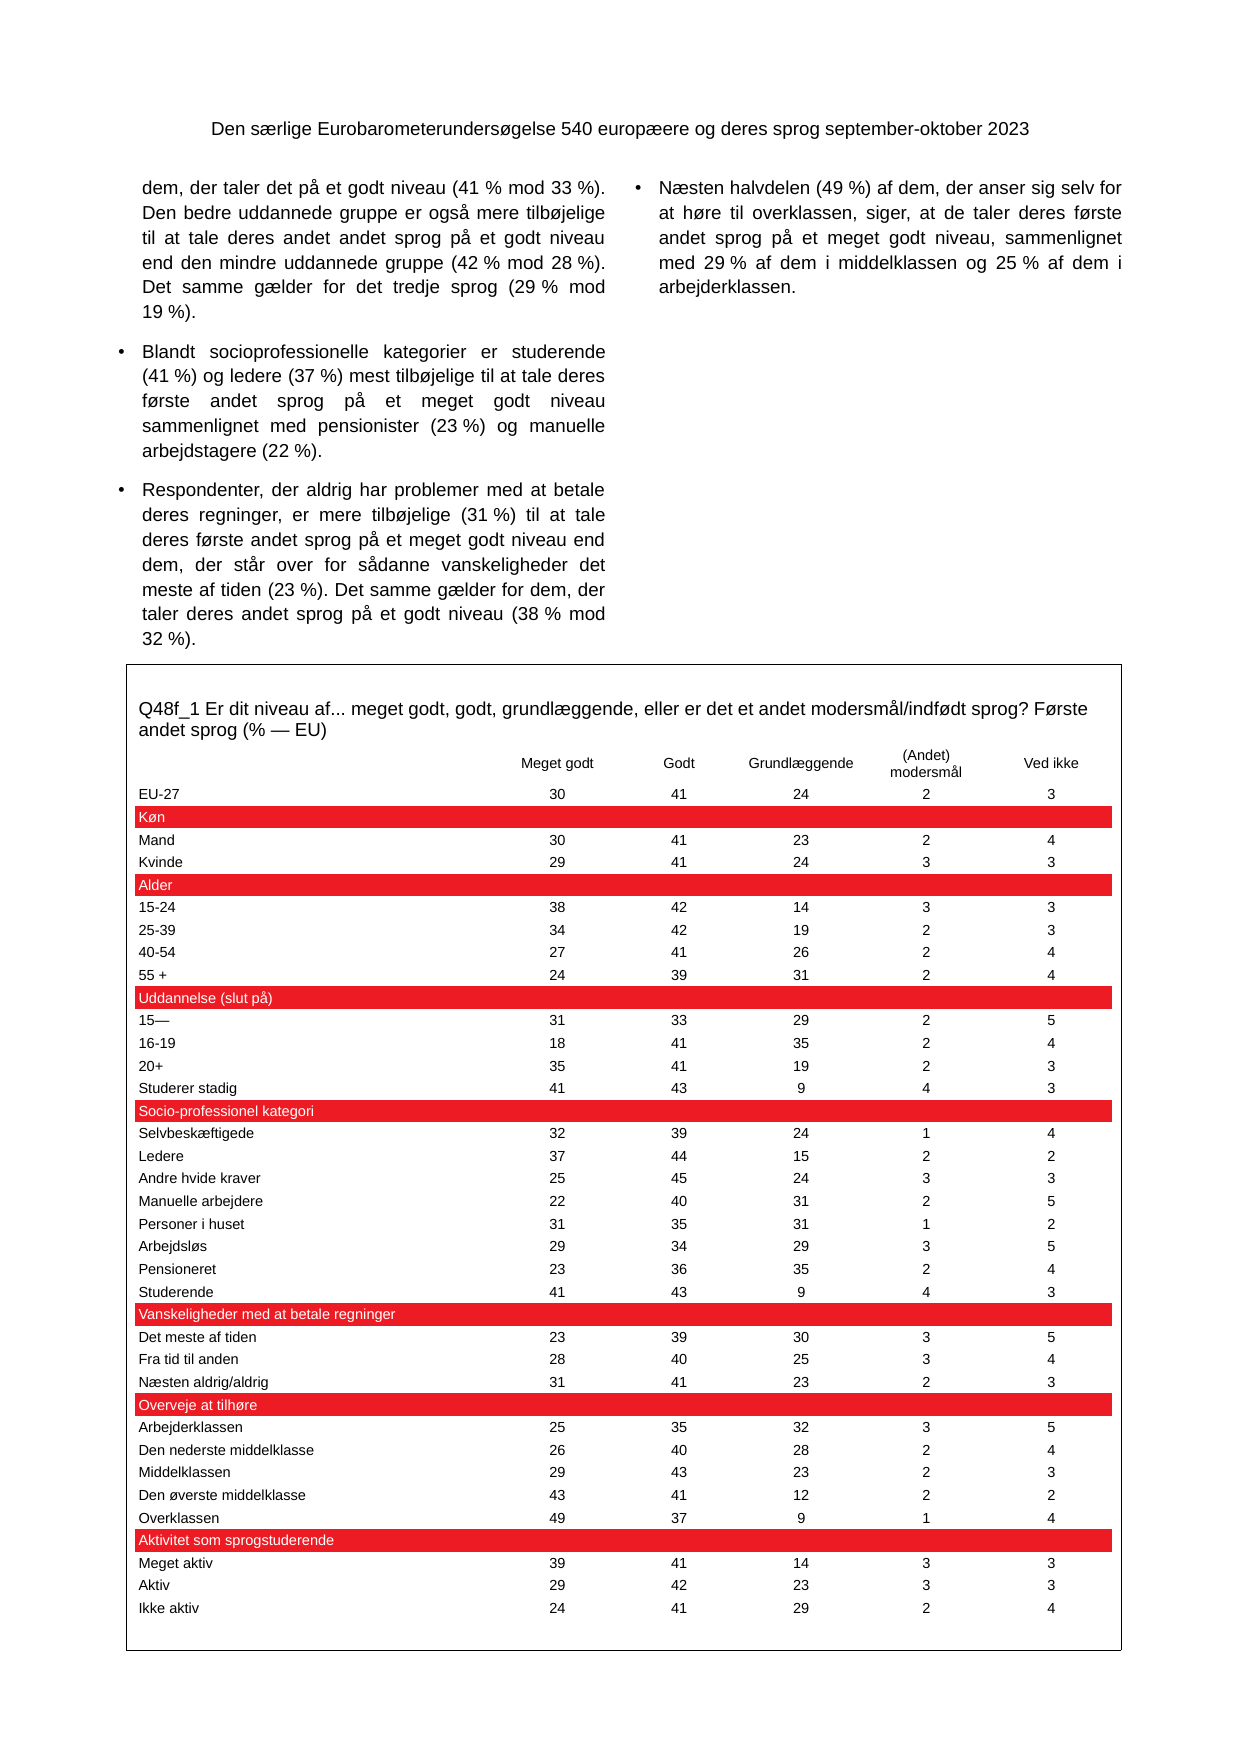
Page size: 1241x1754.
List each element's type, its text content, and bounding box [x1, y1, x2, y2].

table_cell 2 [990, 1213, 1112, 1235]
table_cell Meget aktiv [135, 1552, 496, 1574]
table_cell 39 [618, 1326, 740, 1348]
table_cell 41 [618, 828, 740, 851]
table_cell 25 [496, 1416, 618, 1438]
list dem, der taler det på et godt niveau (41 % mod 33 %). Den bedre uddannede gruppe er også mere tilbøjelige til at tale deres andet andet sprog på et godt niveau end den mindre uddannede gruppe (42 % mod 28 %). Det samme gælder for det tredje sprog (29 % mod 19 %). [118, 177, 605, 323]
table_cell 4 [990, 1122, 1112, 1145]
table_cell 23 [740, 1371, 862, 1393]
table_cell 4 [990, 1506, 1112, 1529]
table_cell 2 [862, 783, 990, 806]
table_cell [618, 1529, 740, 1552]
table_cell [990, 806, 1112, 828]
table_cell [740, 1393, 862, 1416]
table_cell 3 [862, 1416, 990, 1438]
table_cell 24 [496, 1597, 618, 1619]
table_cell 3 [862, 1348, 990, 1371]
table_cell 4 [990, 1258, 1112, 1280]
list Respondenter, der aldrig har problemer med at betale deres regninger, er mere tilbøjelige (31 %) til at tale deres første andet sprog på et meget godt niveau end dem, der står over for sådanne vanskeligheder det meste af tiden (23 %). Det samme gælder for dem, der taler deres andet sprog på et godt niveau (38 % mod 32 %). [118, 479, 605, 649]
table_cell 35 [496, 1054, 618, 1077]
table_cell 2 [862, 1371, 990, 1393]
list Blandt socioprofessionelle kategorier er studerende (41 %) og ledere (37 %) mest tilbøjelige til at tale deres første andet sprog på et meget godt niveau sammenlignet med pensionister (23 %) og manuelle arbejdstagere (22 %). [118, 340, 605, 461]
table_cell 33 [618, 1009, 740, 1032]
table_cell 30 [496, 828, 618, 851]
table_cell 24 [740, 783, 862, 806]
table_cell 2 [862, 1054, 990, 1077]
table_cell Vanskeligheder med at betale regninger [135, 1303, 496, 1326]
table_cell Ikke aktiv [135, 1597, 496, 1619]
table_cell 3 [862, 1326, 990, 1348]
table_cell 18 [496, 1032, 618, 1054]
table_cell 31 [740, 964, 862, 986]
table_cell 2 [862, 1032, 990, 1054]
table_cell Aktivitet som sprogstuderende [135, 1529, 496, 1552]
table_cell 2 [862, 1009, 990, 1032]
table_cell Manuelle arbejdere [135, 1190, 496, 1212]
table_cell [990, 986, 1112, 1009]
table_cell Overklassen [135, 1506, 496, 1529]
table_cell 43 [618, 1077, 740, 1099]
table_cell [618, 874, 740, 896]
table_cell Studerende [135, 1280, 496, 1303]
table_cell Næsten aldrig/aldrig [135, 1371, 496, 1393]
table_cell 41 [618, 851, 740, 873]
table_cell [990, 1100, 1112, 1122]
table_cell [135, 744, 496, 783]
table_cell 29 [496, 1574, 618, 1597]
table_cell 3 [990, 896, 1112, 919]
table_cell 3 [990, 1371, 1112, 1393]
table_cell [618, 806, 740, 828]
table_cell [740, 1529, 862, 1552]
table_cell 5 [990, 1235, 1112, 1258]
table_cell Fra tid til anden [135, 1348, 496, 1371]
table_cell [496, 1303, 618, 1326]
table_cell [496, 1393, 618, 1416]
table_cell 40-54 [135, 941, 496, 964]
table_cell 3 [990, 1552, 1112, 1574]
table_cell 4 [990, 1348, 1112, 1371]
table_cell 5 [990, 1326, 1112, 1348]
table_cell Arbejdsløs [135, 1235, 496, 1258]
table_cell 3 [990, 1280, 1112, 1303]
table_cell 31 [496, 1009, 618, 1032]
table_cell 32 [740, 1416, 862, 1438]
table_cell 37 [618, 1506, 740, 1529]
table_cell 12 [740, 1484, 862, 1506]
table_cell 24 [496, 964, 618, 986]
table_cell 2 [862, 1597, 990, 1619]
table_cell 4 [990, 941, 1112, 964]
table_cell 4 [990, 828, 1112, 851]
table_cell 42 [618, 896, 740, 919]
table_cell 3 [990, 783, 1112, 806]
table_cell [618, 1393, 740, 1416]
table_cell [862, 1303, 990, 1326]
table_cell [496, 806, 618, 828]
table_cell 42 [618, 1574, 740, 1597]
table_cell 4 [990, 964, 1112, 986]
table_cell 2 [862, 1145, 990, 1167]
table_cell [862, 1529, 990, 1552]
table_cell 14 [740, 1552, 862, 1574]
table_cell 19 [740, 919, 862, 941]
table_cell 42 [618, 919, 740, 941]
table_cell 3 [862, 851, 990, 873]
table_cell [740, 986, 862, 1009]
table_cell 25 [740, 1348, 862, 1371]
table_cell 29 [496, 1235, 618, 1258]
table_cell Middelklassen [135, 1461, 496, 1484]
table_cell 29 [740, 1235, 862, 1258]
table_cell 41 [618, 1371, 740, 1393]
table_cell 40 [618, 1348, 740, 1371]
table_cell 41 [496, 1280, 618, 1303]
table_cell 32 [496, 1122, 618, 1145]
table_cell 3 [862, 1552, 990, 1574]
table_cell 39 [618, 1122, 740, 1145]
table_cell 43 [496, 1484, 618, 1506]
table_cell 41 [618, 783, 740, 806]
table_cell 24 [740, 1167, 862, 1190]
table_cell Den øverste middelklasse [135, 1484, 496, 1506]
table_cell 9 [740, 1077, 862, 1099]
table_cell 24 [740, 851, 862, 873]
table_cell 3 [862, 1235, 990, 1258]
table_cell 41 [496, 1077, 618, 1099]
table_cell 29 [496, 851, 618, 873]
table_cell 41 [618, 941, 740, 964]
table_cell 9 [740, 1506, 862, 1529]
table_cell 40 [618, 1439, 740, 1461]
table_cell 39 [618, 964, 740, 986]
table_cell [990, 874, 1112, 896]
table_cell EU-27 [135, 783, 496, 806]
table_cell 2 [862, 828, 990, 851]
table_cell 28 [496, 1348, 618, 1371]
table_cell 19 [740, 1054, 862, 1077]
table_cell 2 [862, 1461, 990, 1484]
table_cell 5 [990, 1416, 1112, 1438]
table_cell Ledere [135, 1145, 496, 1167]
table_cell [990, 1529, 1112, 1552]
table_cell 26 [496, 1439, 618, 1461]
table_cell 3 [990, 851, 1112, 873]
table_cell [990, 1303, 1112, 1326]
table_cell Overveje at tilhøre [135, 1393, 496, 1416]
table_cell 45 [618, 1167, 740, 1190]
table_cell 3 [862, 1574, 990, 1597]
table_cell 20+ [135, 1054, 496, 1077]
table_cell 31 [740, 1190, 862, 1212]
table_cell [862, 874, 990, 896]
table_cell 5 [990, 1190, 1112, 1212]
table_cell 31 [740, 1213, 862, 1235]
table_cell [496, 1529, 618, 1552]
table_cell 29 [740, 1597, 862, 1619]
table_cell 1 [862, 1506, 990, 1529]
table_cell 4 [990, 1597, 1112, 1619]
table_cell 35 [740, 1258, 862, 1280]
table_cell 3 [990, 919, 1112, 941]
table_cell 3 [862, 896, 990, 919]
table_cell Mand [135, 828, 496, 851]
table_cell [862, 806, 990, 828]
table_cell 49 [496, 1506, 618, 1529]
table_cell 3 [990, 1054, 1112, 1077]
table_cell 4 [990, 1439, 1112, 1461]
table_cell Aktiv [135, 1574, 496, 1597]
table_cell 24 [740, 1122, 862, 1145]
table_cell 38 [496, 896, 618, 919]
table_cell 31 [496, 1213, 618, 1235]
table_cell 41 [618, 1552, 740, 1574]
table_cell 26 [740, 941, 862, 964]
table_cell 3 [990, 1461, 1112, 1484]
table_cell Selvbeskæftigede [135, 1122, 496, 1145]
table_cell 1 [862, 1213, 990, 1235]
table_cell 5 [990, 1009, 1112, 1032]
table_cell Den nederste middelklasse [135, 1439, 496, 1461]
table_cell 35 [740, 1032, 862, 1054]
table_cell 2 [862, 1439, 990, 1461]
table_cell 29 [496, 1461, 618, 1484]
table_cell Socio-professionel kategori [135, 1100, 496, 1122]
table_cell 23 [496, 1258, 618, 1280]
table_cell 22 [496, 1190, 618, 1212]
table_cell [618, 986, 740, 1009]
table_cell 27 [496, 941, 618, 964]
table_cell 3 [990, 1574, 1112, 1597]
table_cell Alder [135, 874, 496, 896]
table_cell 35 [618, 1416, 740, 1438]
table_cell 28 [740, 1439, 862, 1461]
table_cell 23 [740, 828, 862, 851]
table_cell 16-19 [135, 1032, 496, 1054]
table_cell 31 [496, 1371, 618, 1393]
table_cell 35 [618, 1213, 740, 1235]
table_cell 3 [990, 1077, 1112, 1099]
table_cell 39 [496, 1552, 618, 1574]
table_cell 30 [496, 783, 618, 806]
table_cell 15— [135, 1009, 496, 1032]
table_cell Ved ikke [990, 744, 1112, 783]
table_cell 29 [740, 1009, 862, 1032]
table_cell 23 [740, 1461, 862, 1484]
list [127, 665, 1121, 1650]
table_cell [862, 986, 990, 1009]
table_cell 2 [862, 964, 990, 986]
table_cell Arbejderklassen [135, 1416, 496, 1438]
table_cell [618, 1303, 740, 1326]
table_cell 23 [740, 1574, 862, 1597]
table_cell 3 [862, 1167, 990, 1190]
table_cell 41 [618, 1484, 740, 1506]
table_cell Studerer stadig [135, 1077, 496, 1099]
table_cell 34 [618, 1235, 740, 1258]
table_cell 2 [990, 1484, 1112, 1506]
table_cell 15-24 [135, 896, 496, 919]
table_cell 34 [496, 919, 618, 941]
table_cell 2 [862, 1190, 990, 1212]
table_cell 2 [990, 1145, 1112, 1167]
table_cell 25 [496, 1167, 618, 1190]
table_cell 43 [618, 1461, 740, 1484]
table_cell 15 [740, 1145, 862, 1167]
table_cell 55 + [135, 964, 496, 986]
table_cell [740, 874, 862, 896]
list Næsten halvdelen (49 %) af dem, der anser sig selv for at høre til overklassen, siger, at de taler deres første andet sprog på et meget godt niveau, sammenlignet med 29 % af dem i middelklassen og 25 % af dem i arbejderklassen. [635, 177, 1122, 298]
table_cell 4 [990, 1032, 1112, 1054]
table_cell 2 [862, 919, 990, 941]
table_cell 30 [740, 1326, 862, 1348]
table_cell 2 [862, 1258, 990, 1280]
table_cell 23 [496, 1326, 618, 1348]
table_cell 2 [862, 941, 990, 964]
table_cell 40 [618, 1190, 740, 1212]
table_cell [862, 1100, 990, 1122]
table_cell 2 [862, 1484, 990, 1506]
table_cell 44 [618, 1145, 740, 1167]
table_cell [496, 874, 618, 896]
table_cell 14 [740, 896, 862, 919]
table_cell Grundlæggende [740, 744, 862, 783]
table_cell Personer i huset [135, 1213, 496, 1235]
table_cell 41 [618, 1597, 740, 1619]
table_cell Meget godt [496, 744, 618, 783]
table_cell Uddannelse (slut på) [135, 986, 496, 1009]
table_cell Køn [135, 806, 496, 828]
table_cell (Andet) modersmål [862, 744, 990, 783]
table_cell [740, 806, 862, 828]
table_cell 4 [862, 1077, 990, 1099]
table_cell [740, 1100, 862, 1122]
table_header Q48f_1 Er dit niveau af... meget godt, godt, grundlæggende, eller er det et andet modersmål/indfødt sprog? Første andet sprog (% — EU) [135, 695, 1112, 744]
table_cell Pensioneret [135, 1258, 496, 1280]
table_cell 1 [862, 1122, 990, 1145]
table_cell 41 [618, 1032, 740, 1054]
table_cell Andre hvide kraver [135, 1167, 496, 1190]
table_cell 43 [618, 1280, 740, 1303]
table_cell Det meste af tiden [135, 1326, 496, 1348]
table_cell [740, 1303, 862, 1326]
table_cell 25-39 [135, 919, 496, 941]
table_cell 41 [618, 1054, 740, 1077]
table_cell 37 [496, 1145, 618, 1167]
table_cell 4 [862, 1280, 990, 1303]
table_cell [618, 1100, 740, 1122]
table_cell 9 [740, 1280, 862, 1303]
table_cell Godt [618, 744, 740, 783]
table_cell 3 [990, 1167, 1112, 1190]
table_cell Kvinde [135, 851, 496, 873]
table_cell [496, 1100, 618, 1122]
table_cell [496, 986, 618, 1009]
table_cell [990, 1393, 1112, 1416]
table_cell [862, 1393, 990, 1416]
table_cell 36 [618, 1258, 740, 1280]
